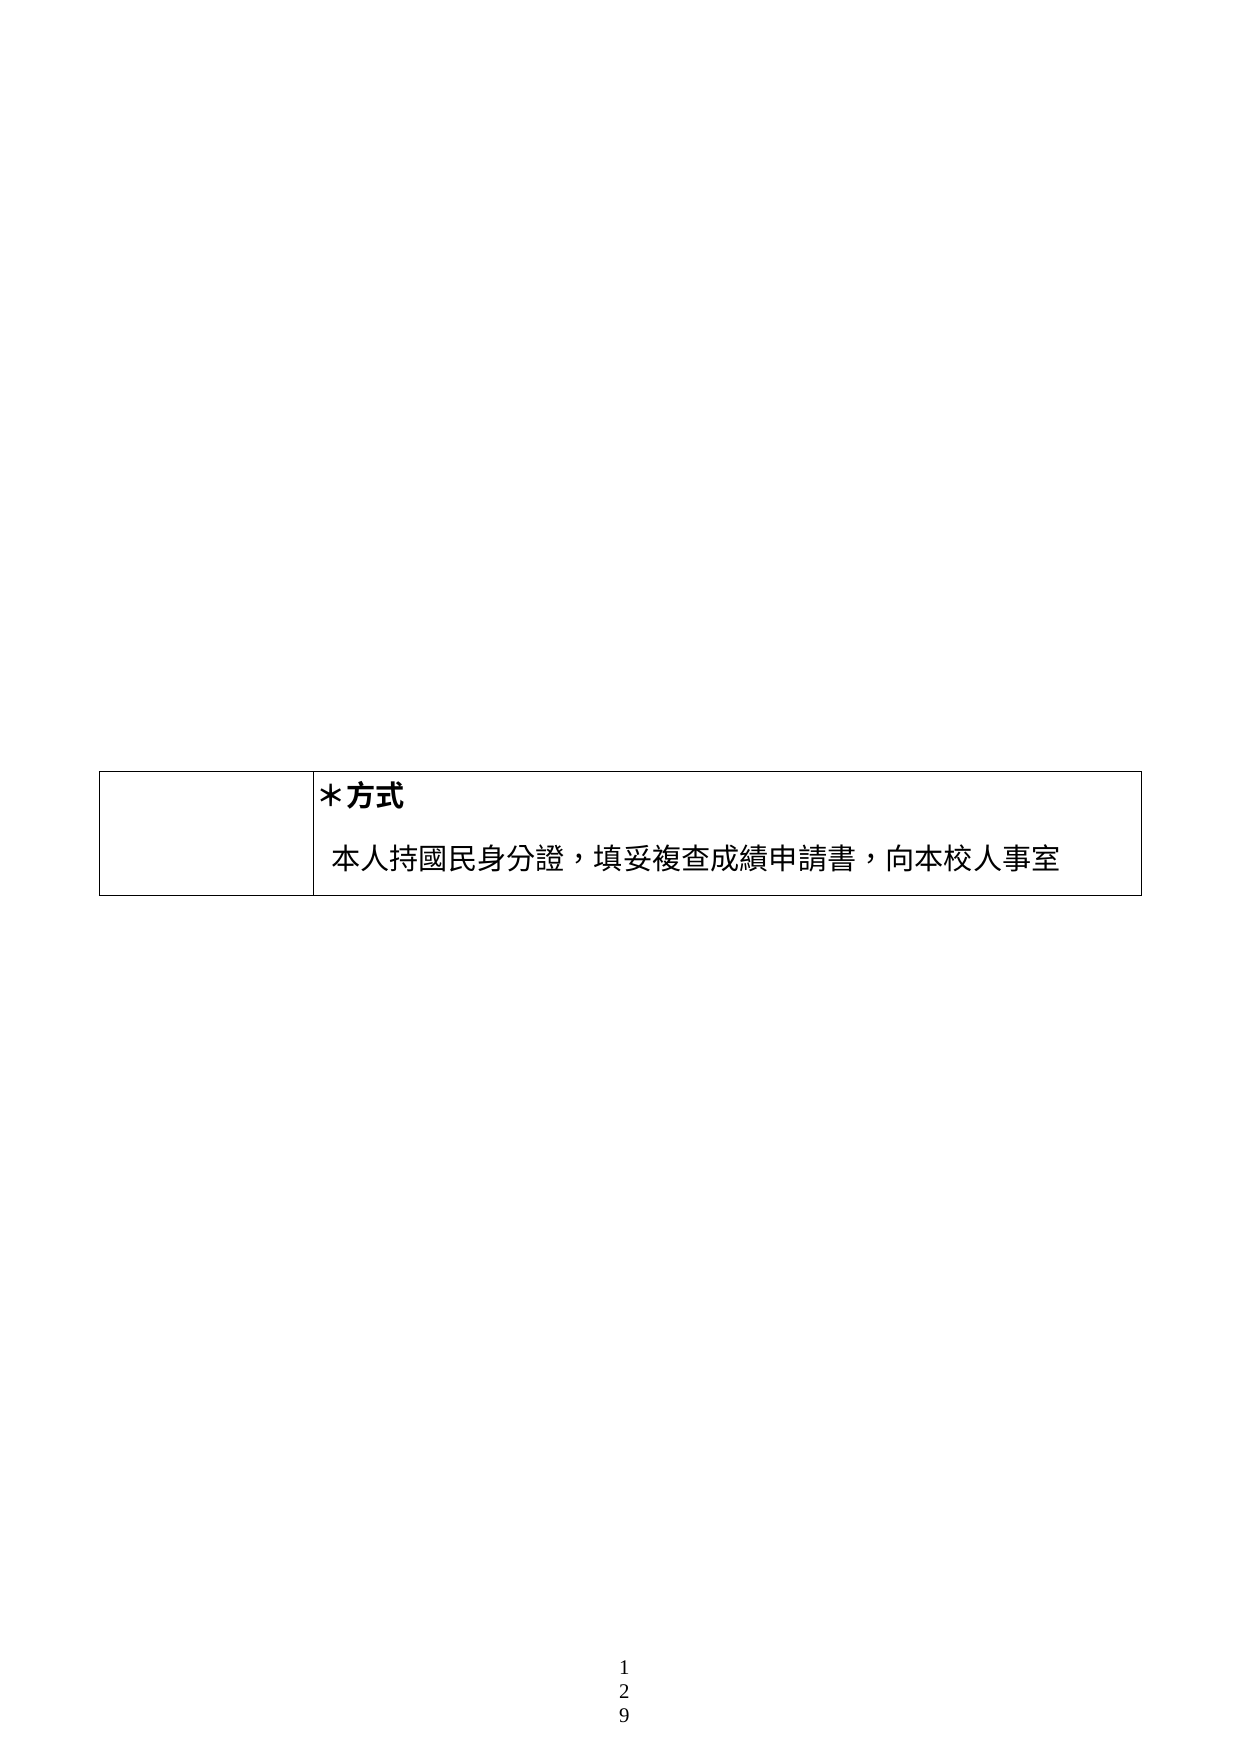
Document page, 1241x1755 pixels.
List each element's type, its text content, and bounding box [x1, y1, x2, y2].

table_cell ＊方式 本人持國民身分證，填妥複查成績申請書，向本校人事室 [314, 772, 1141, 895]
table_cell [100, 772, 313, 895]
